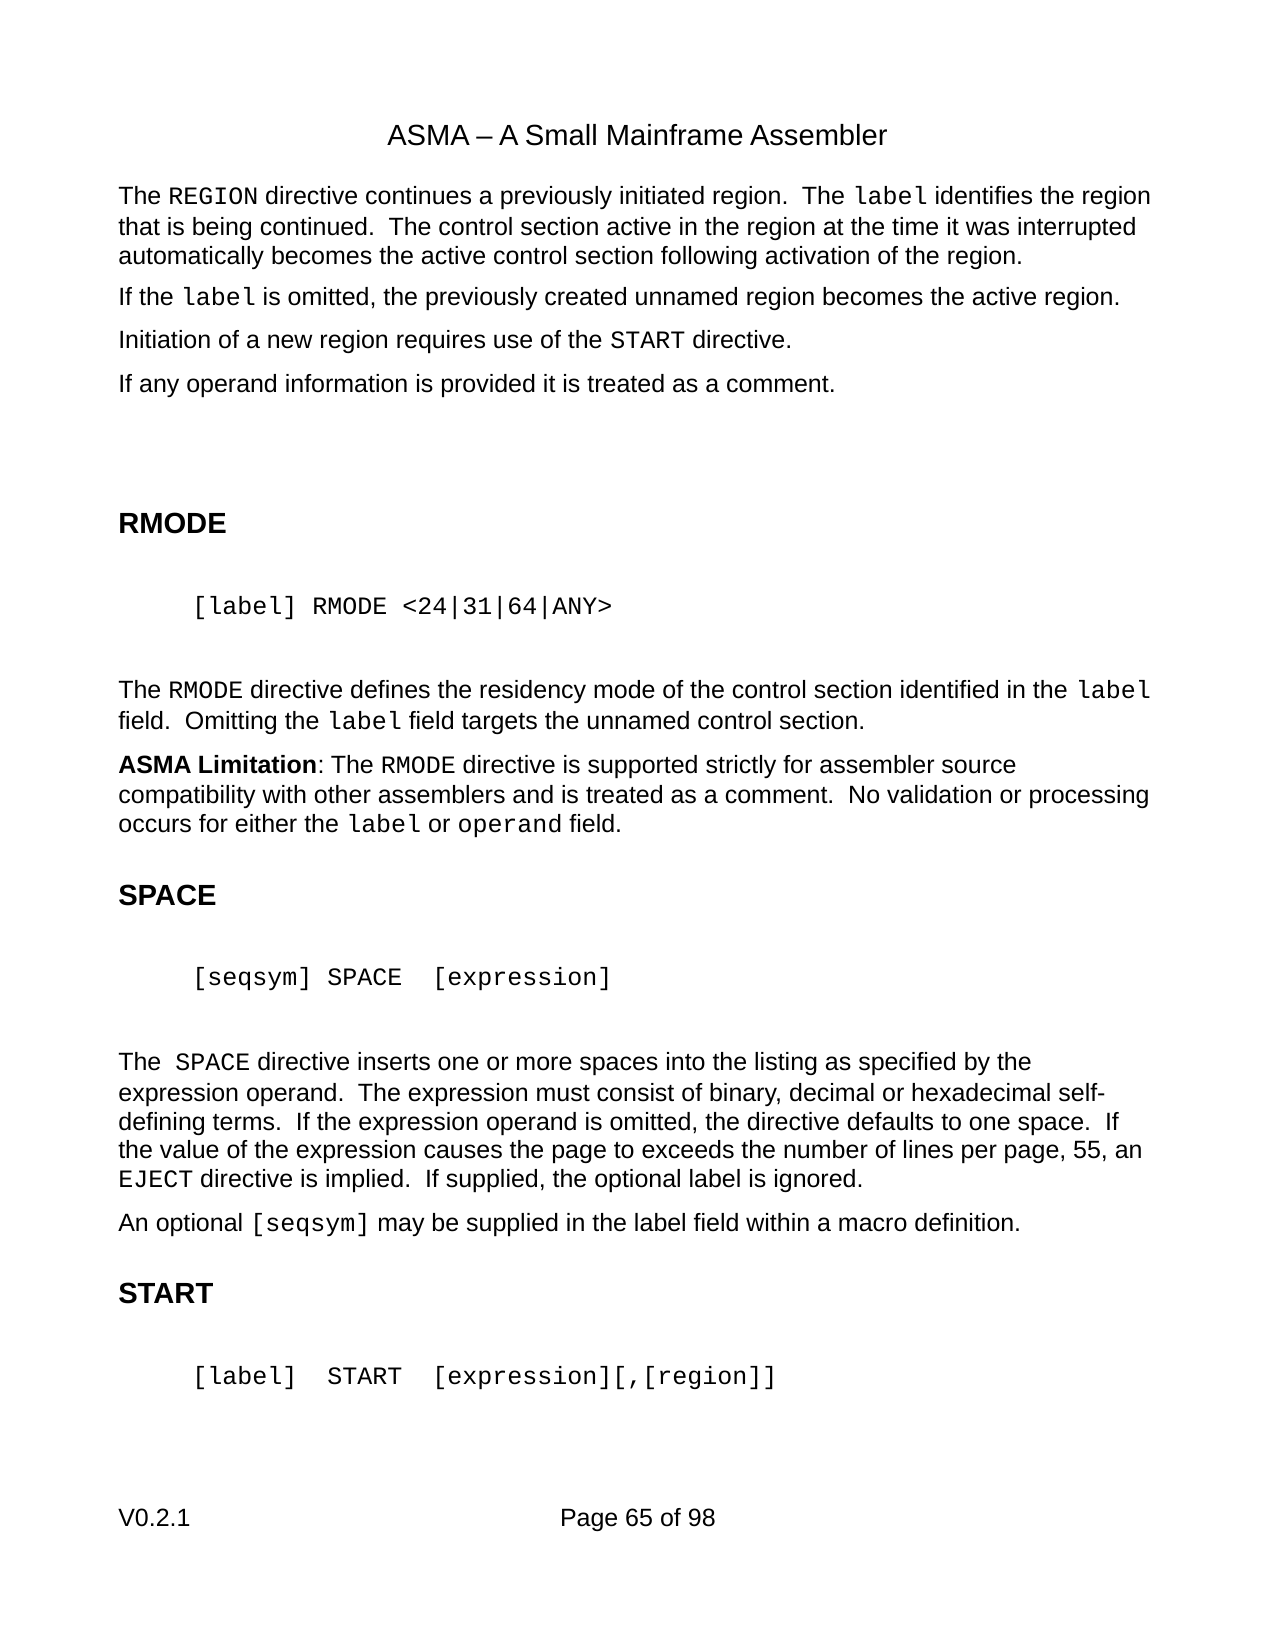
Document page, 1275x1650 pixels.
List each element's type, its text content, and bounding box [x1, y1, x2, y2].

text [label] RMODE <24|31|64|ANY> [192, 593, 1157, 622]
text The SPACE directive inserts one or more spaces into the listing as specified by the expression operand. The expression must consist of binary, decimal or hexadecimal self-defining terms. If the expression operand is omitted, the directive defaults to one space. If the value of the expression causes the page to exceeds the number of lines per page, 55, an EJECT directive is implied. If supplied, the optional label is ignored. [118, 1047, 1157, 1195]
subtitle RMODE [118, 506, 1157, 540]
text Initiation of a new region requires use of the START directive. [118, 326, 1157, 356]
text If any operand information is provided it is treated as a comment. [118, 369, 1157, 398]
text If the label is omitted, the previously created unnamed region becomes the active region. [118, 282, 1157, 313]
text [seqsym] SPACE [expression] [192, 965, 1157, 993]
text The REGION directive continues a previously initiated region. The label identifies the region that is being continued. The control section active in the region at the time it was interrupted automatically becomes the active control section following activation of the region. [118, 181, 1157, 269]
subtitle START [118, 1276, 1157, 1310]
text [label] START [expression][,[region]] [192, 1363, 1157, 1392]
text ASMA Limitation: The RMODE directive is supported strictly for assembler source compatibility with other assemblers and is treated as a comment. No validation or processing occurs for either the label or operand field. [118, 749, 1157, 840]
text The RMODE directive defines the residency mode of the control section identified in the label field. Omitting the label field targets the unnamed control section. [118, 675, 1157, 737]
subtitle SPACE [118, 878, 1157, 911]
text An optional [seqsym] may be supplied in the label field within a macro definition. [118, 1208, 1157, 1239]
